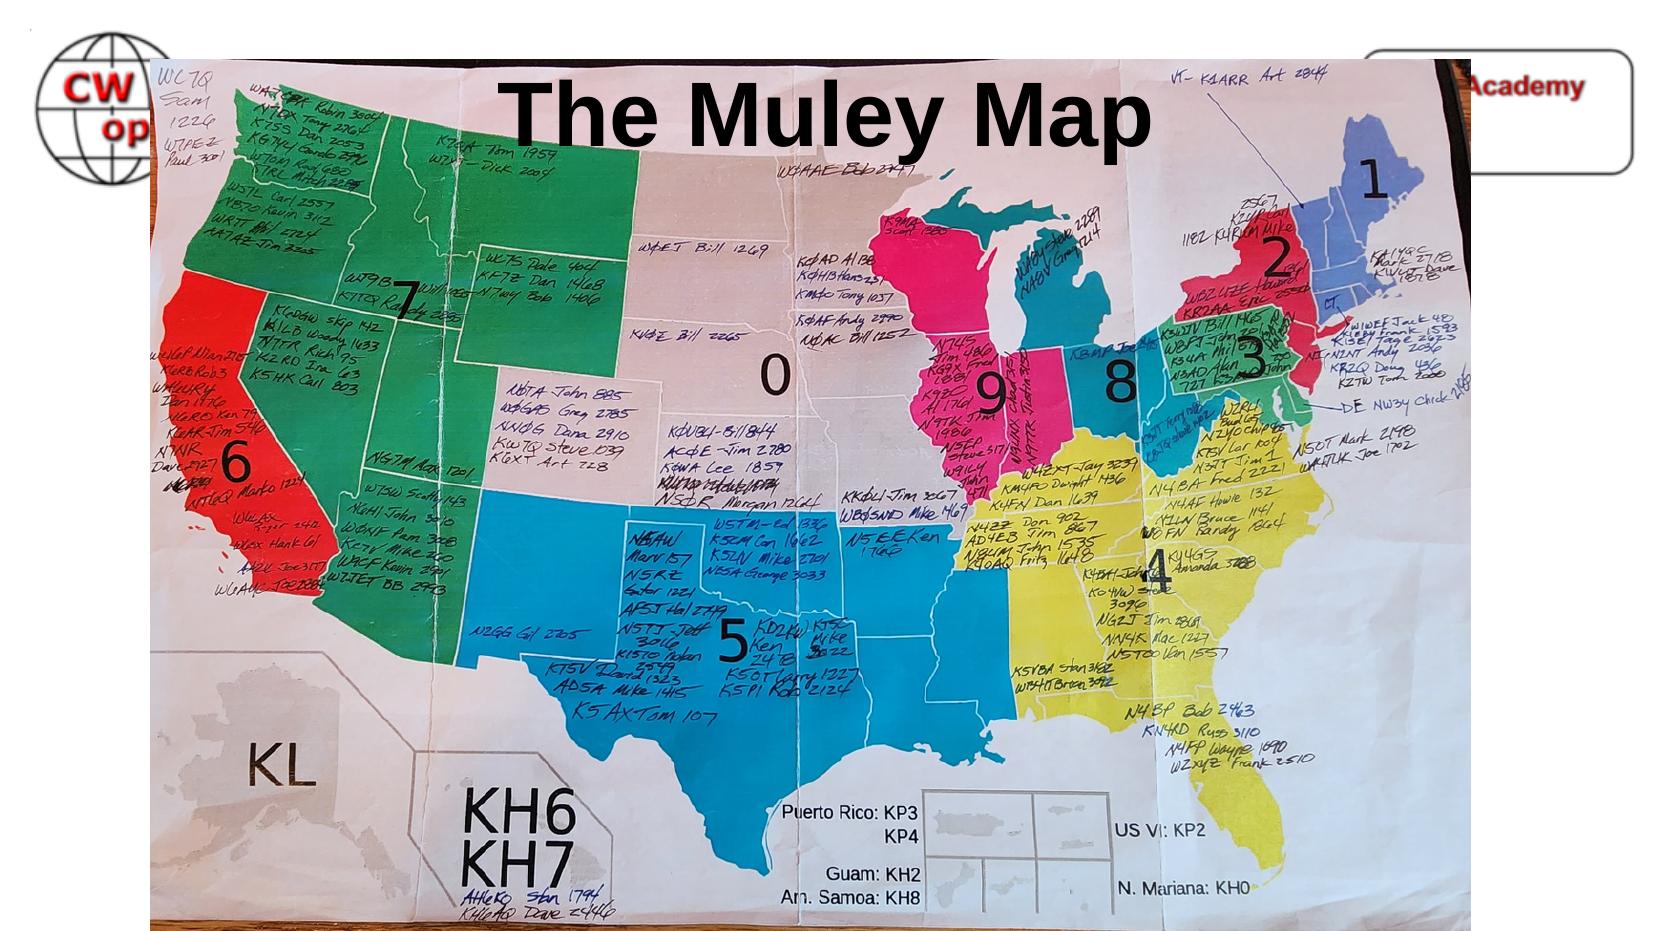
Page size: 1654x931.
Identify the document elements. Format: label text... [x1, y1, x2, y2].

picture [30, 29, 1471, 931]
title The Muley Map [82, 37, 1571, 193]
picture [1571, 37, 1640, 186]
